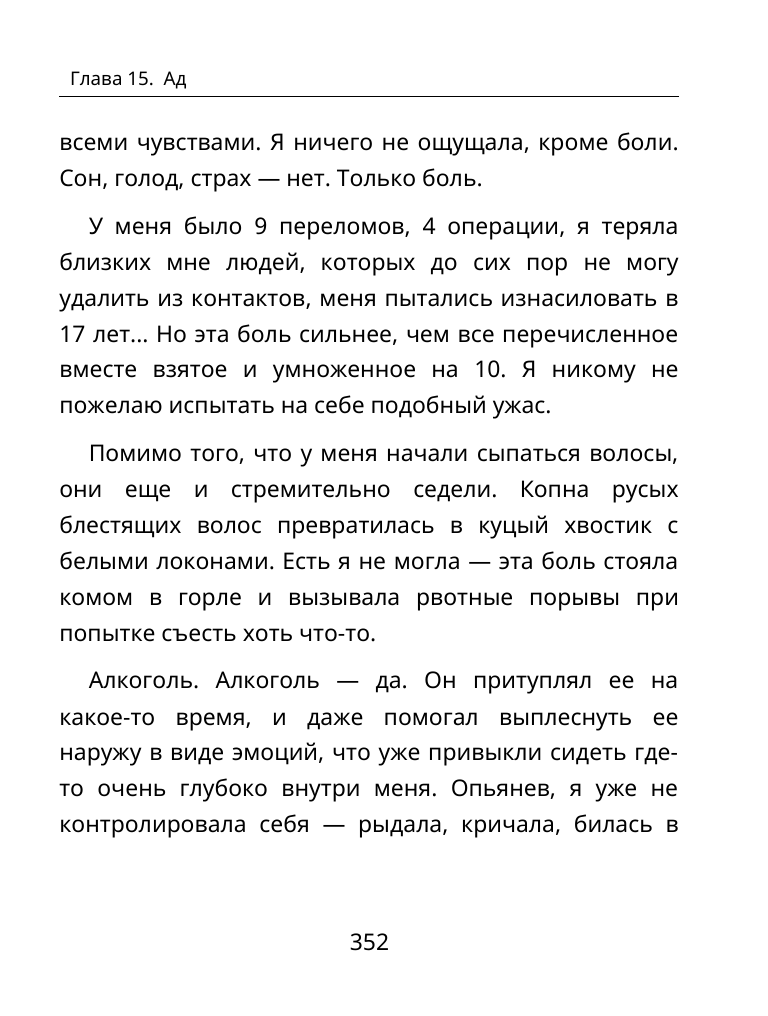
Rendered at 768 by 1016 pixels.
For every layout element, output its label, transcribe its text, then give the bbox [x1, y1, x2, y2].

text Алкоголь. Алкоголь — да. Он притуплял ее на какое-то время, и даже помогал выплеснуть ее наружу в виде эмоций, что уже привыкли сидеть где-то очень глубоко внутри меня. Опьянев, я уже не контролировала себя — рыдала, кричала, билась в [59, 664, 679, 839]
text Помимо того, что у меня начали сыпаться волосы, они еще и стремительно седели. Копна русых блестящих волос превратилась в куцый хвостик с белыми локонами. Есть я не могла — эта боль стояла комом в горле и вызывала рвотные порывы при попытке съесть хоть что-то. [59, 437, 679, 648]
text всеми чувствами. Я ничего не ощущала, кроме боли. Сон, голод, страх — нет. Только боль. [59, 126, 679, 193]
text У меня было 9 переломов, 4 операции, я теряла близких мне людей, которых до сих пор не могу удалить из контактов, меня пытались изнасиловать в 17 лет... Но эта боль сильнее, чем все перечисленное вместе взятое и умноженное на 10. Я никому не пожелаю испытать на себе подобный ужас. [59, 210, 679, 421]
